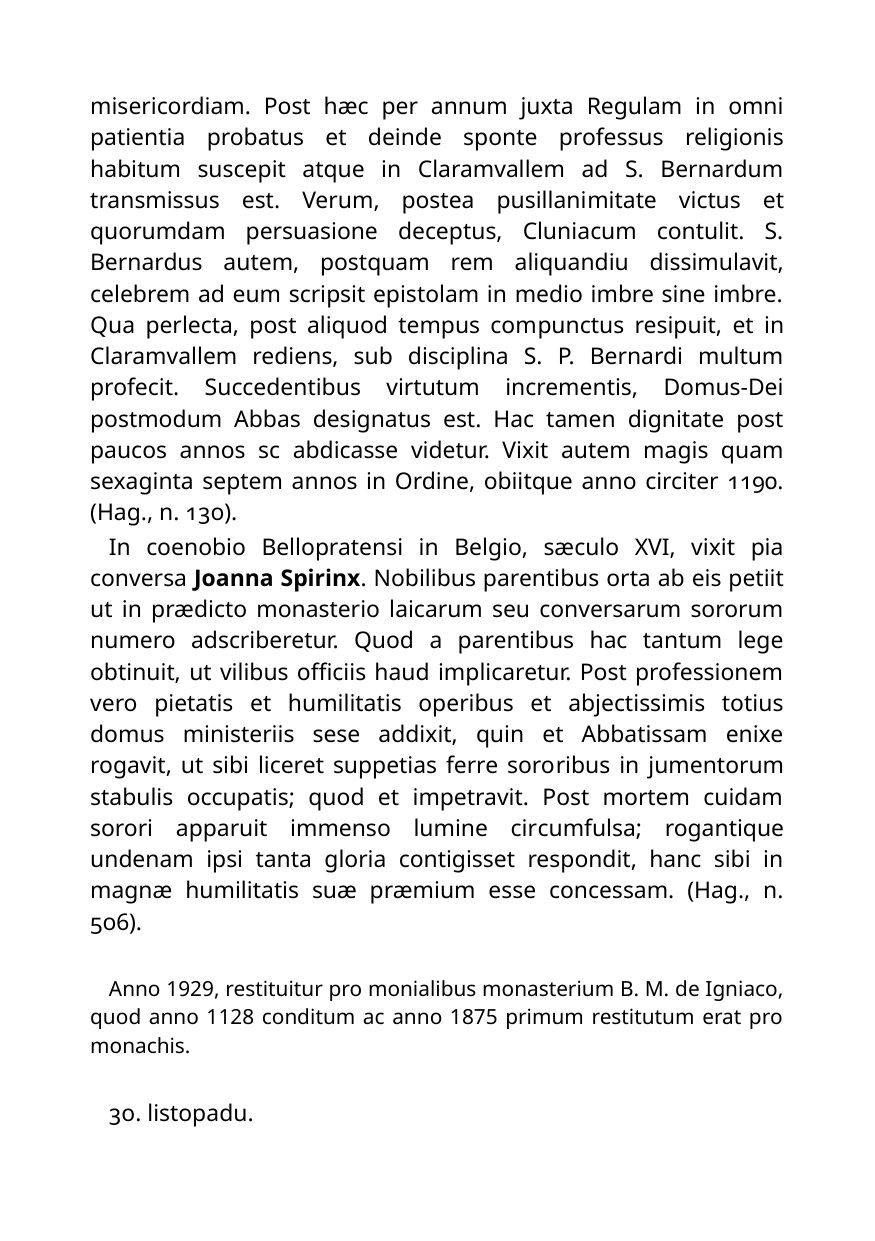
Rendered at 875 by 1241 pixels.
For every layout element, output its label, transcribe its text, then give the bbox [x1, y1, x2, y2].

text misericordiam. Post hæc per annum juxta Regulam in omni patientia probatus et deinde sponte professus religionis habitum suscepit atque in Claramvallem ad S. Bernardum transmissus est. Verum, postea pusillani­mitate victus et quorumdam persuasione deceptus, Cluniacum contulit. S. Bernardus autem, postquam rem aliquandiu dissimulavit, celebrem ad eum scripsit epistolam in medio imbre sine imbre. Qua perlecta, post aliquod tempus com­punctus resipuit, et in Claramvallem rediens, sub disciplina S. P. Bernardi multum profecit. Succedentibus virtutum incrementis, Domus-Dei postmodum Abbas designatus est. Hac tamen dignitate post paucos annos sc abdicasse videtur. Vixit autem magis quam sexaginta septem annos in Ordine, obiitque anno circiter 1190. (Hag., n. 13o). [90, 90, 784, 527]
text In coenobio Bellopratensi in Belgio, sæculo XVI, vixit pia conversa Joanna Spirinx. Nobilibus parentibus orta ab eis petiit ut in prædicto monasterio laicarum seu conversarum sororum numero adscriberetur. Quod a parentibus hac tantum lege obtinuit, ut vilibus officiis haud implicaretur. Post professionem vero pietatis et humilitatis operibus et abjectissimis totius domus ministeriis sese addixit, quin et Abbatissam enixe rogavit, ut sibi liceret suppetias ferre soro­ribus in jumentorum stabulis occupatis; quod et impetravit. Post mortem cuidam sorori apparuit immenso lumine cir­cumfulsa; rogantique undenam ipsi tanta gloria contigisset respondit, hanc sibi in magnæ humilitatis suæ præmium esse concessam. (Hag., n. 5o6). [90, 531, 784, 937]
text 3o. listopadu. [90, 1097, 784, 1128]
text Anno 1929, restituitur pro monialibus monasterium B. M. de Igniaco, quod anno 1128 conditum ac anno 1875 primum restitutum erat pro monachis. [90, 974, 784, 1059]
